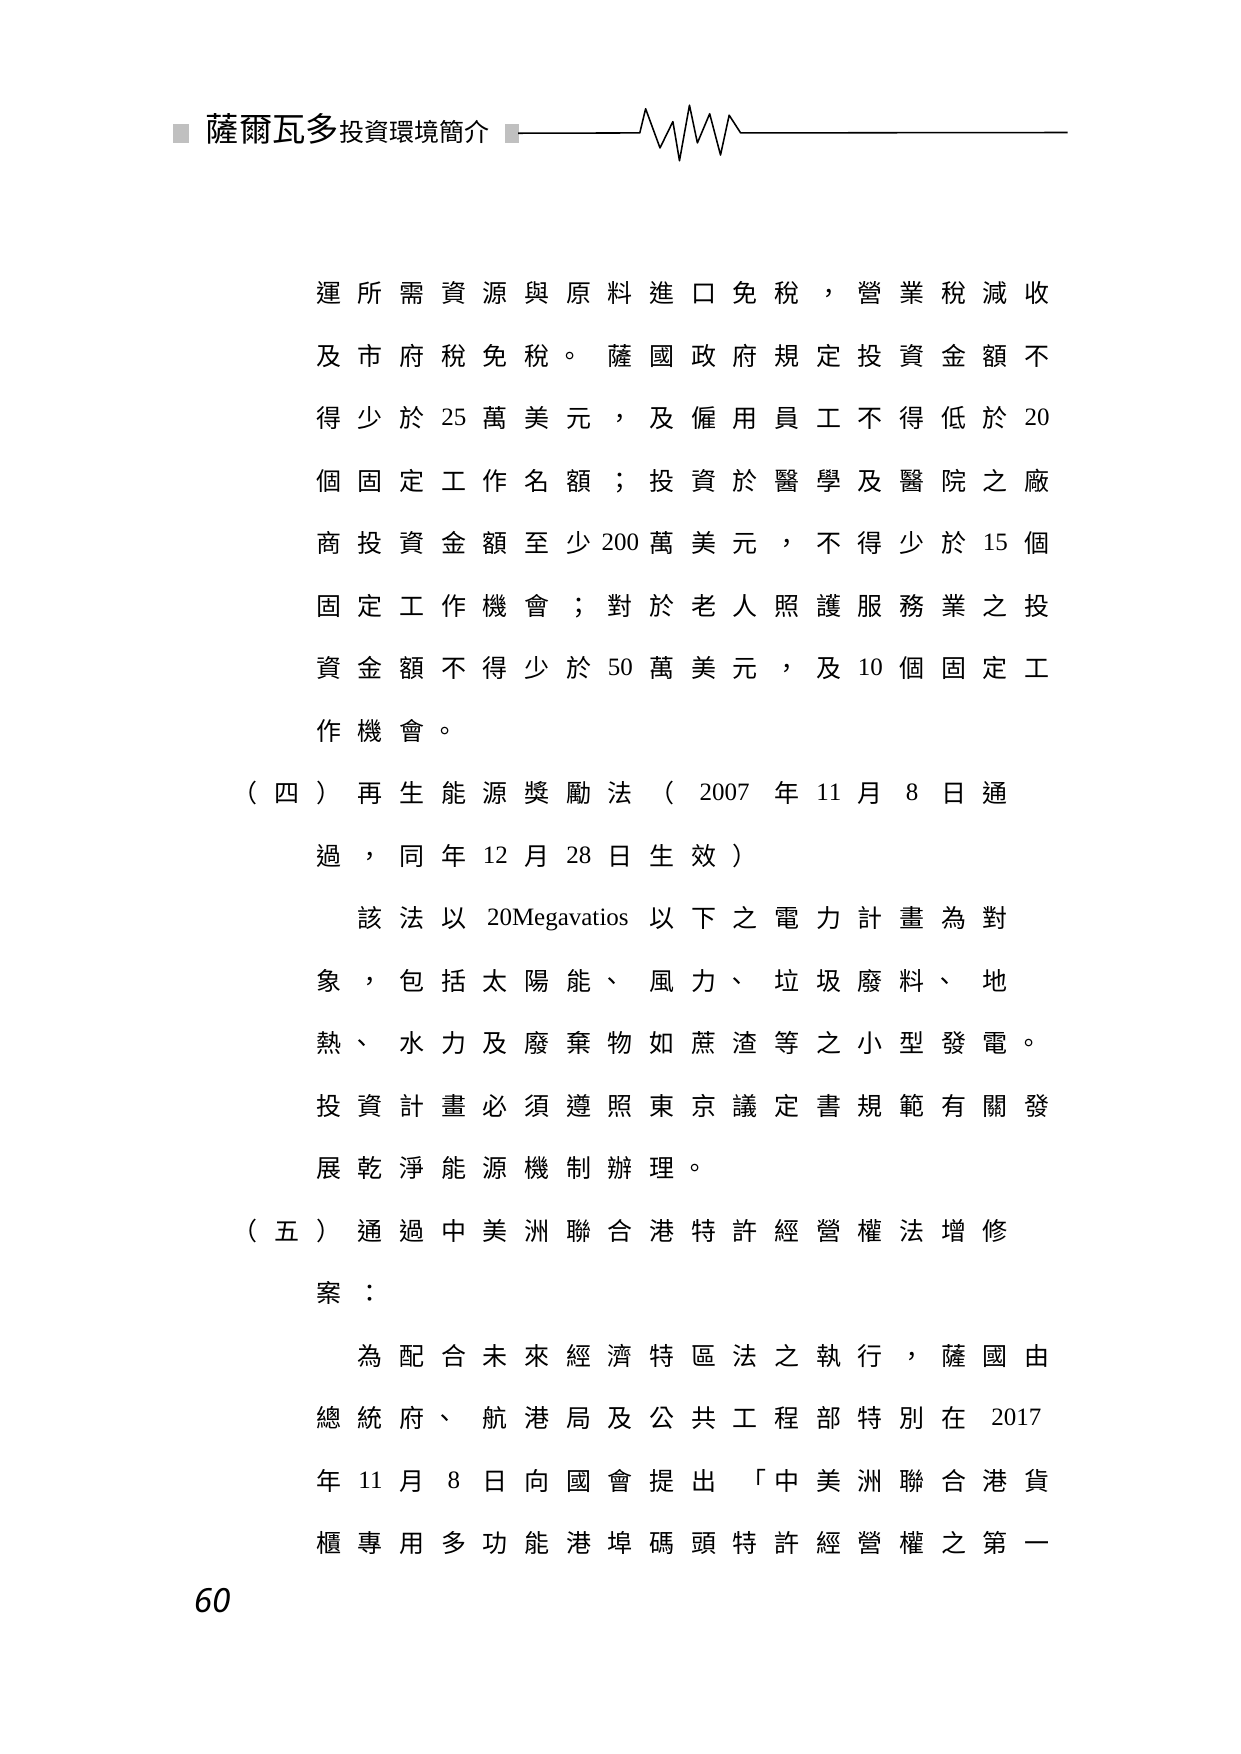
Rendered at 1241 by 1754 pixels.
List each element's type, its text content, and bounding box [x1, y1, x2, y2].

text （四）再生能源獎勵法（2007年11月8日通過，同年12月28日生效） [207, 750, 1058, 875]
text 為配合未來經濟特區法之執行，薩國由總統府、航港局及公共工程部特別在2017年11月8日向國會提出「中美洲聯合港貨櫃專用多功能港埠碼頭特許經營權之第一 [281, 1313, 1058, 1563]
text 運所需資源與原料進口免稅，營業稅減收及市府稅免稅。薩國政府規定投資金額不得少於25萬美元，及僱用員工不得低於20個固定工作名額；投資於醫學及醫院之廠商投資金額至少200萬美元，不得少於15個固定工作機會；對於老人照護服務業之投資金額不得少於50萬美元，及10個固定工作機會。 [281, 250, 1058, 750]
text 該法以20Megavatios以下之電力計畫為對象，包括太陽能、風力、垃圾廢料、地熱、水力及廢棄物如蔗渣等之小型發電。投資計畫必須遵照東京議定書規範有關發展乾淨能源機制辦理。 [281, 875, 1058, 1188]
text （五）通過中美洲聯合港特許經營權法增修案： [207, 1188, 1058, 1313]
